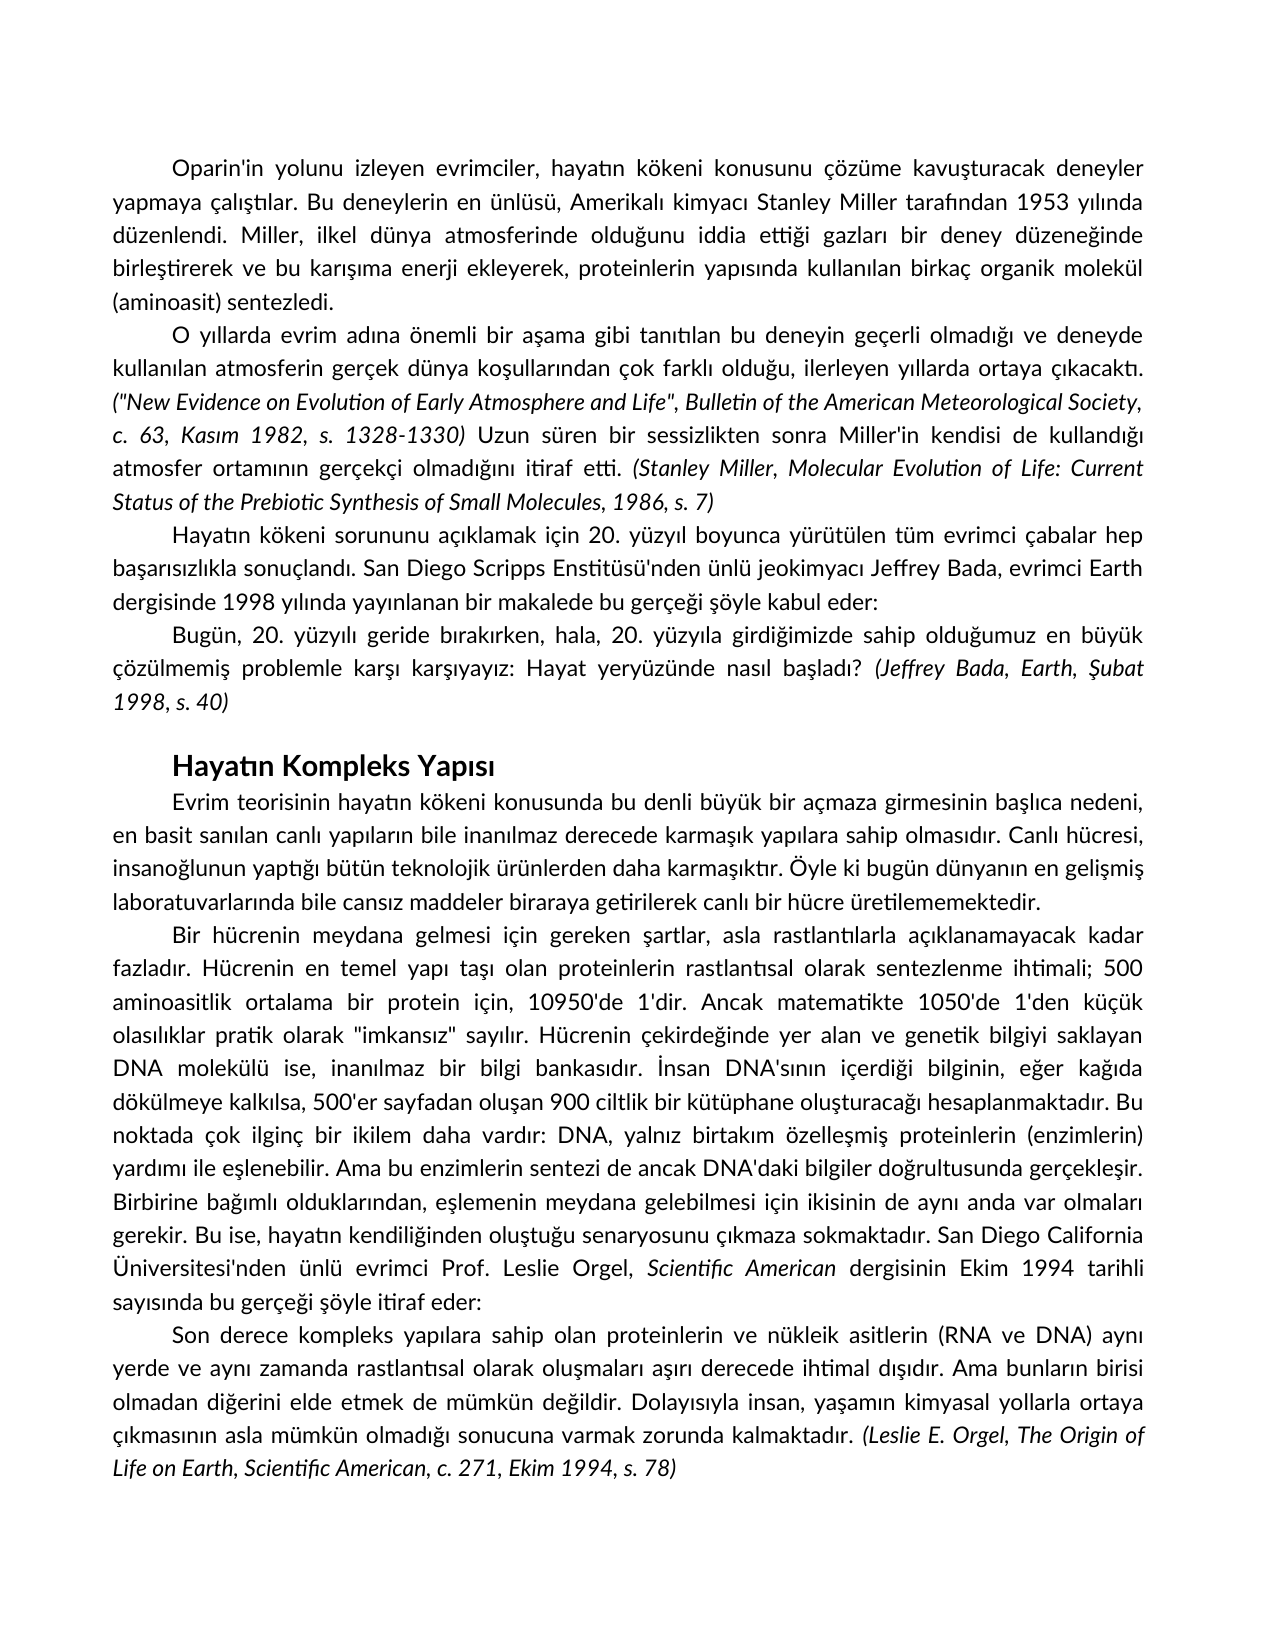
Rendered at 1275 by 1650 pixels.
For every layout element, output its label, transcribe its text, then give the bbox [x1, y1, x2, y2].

text Hayatın Kompleks Yapısı [112, 750, 1145, 783]
text Son derece kompleks yapılara sahip olan proteinlerin ve nükleik asitlerin (RNA ve DNA) aynı yerde ve aynı zamanda rastlantısal olarak oluşmaları aşırı derecede ihtimal dışıdır. Ama bunların birisi olmadan diğerini elde etmek de mümkün değildir. Dolayısıyla insan, yaşamın kimyasal yollarla ortaya çıkmasının asla mümkün olmadığı sonucuna varmak zorunda kalmaktadır. (Leslie E. Orgel, The Origin of Life on Earth, Scientific American, c. 271, Ekim 1994, s. 78) [112, 1317, 1145, 1483]
text Bir hücrenin meydana gelmesi için gereken şartlar, asla rastlantılarla açıklanamayacak kadar fazladır. Hücrenin en temel yapı taşı olan proteinlerin rastlantısal olarak sentezlenme ihtimali; 500 aminoasitlik ortalama bir protein için, 10950'de 1'dir. Ancak matematikte 1050'de 1'den küçük olasılıklar pratik olarak "imkansız" sayılır. Hücrenin çekirdeğinde yer alan ve genetik bilgiyi saklayan DNA molekülü ise, inanılmaz bir bilgi bankasıdır. İnsan DNA'sının içerdiği bilginin, eğer kağıda dökülmeye kalkılsa, 500'er sayfadan oluşan 900 ciltlik bir kütüphane oluşturacağı hesaplanmaktadır. Bu noktada çok ilginç bir ikilem daha vardır: DNA, yalnız birtakım özelleşmiş proteinlerin (enzimlerin) yardımı ile eşlenebilir. Ama bu enzimlerin sentezi de ancak DNA'daki bilgiler doğrultusunda gerçekleşir. Birbirine bağımlı olduklarından, eşlemenin meydana gelebilmesi için ikisinin de aynı anda var olmaları gerekir. Bu ise, hayatın kendiliğinden oluştuğu senaryosunu çıkmaza sokmaktadır. San Diego California Üniversitesi'nden ünlü evrimci Prof. Leslie Orgel, Scientific American dergisinin Ekim 1994 tarihli sayısında bu gerçeği şöyle itiraf eder: [112, 917, 1145, 1317]
text Oparin'in yolunu izleyen evrimciler, hayatın kökeni konusunu çözüme kavuşturacak deneyler yapmaya çalıştılar. Bu deneylerin en ünlüsü, Amerikalı kimyacı Stanley Miller tarafından 1953 yılında düzenlendi. Miller, ilkel dünya atmosferinde olduğunu iddia ettiği gazları bir deney düzeneğinde birleştirerek ve bu karışıma enerji ekleyerek, proteinlerin yapısında kullanılan birkaç organik molekül (aminoasit) sentezledi. [112, 150, 1145, 317]
text Bugün, 20. yüzyılı geride bırakırken, hala, 20. yüzyıla girdiğimizde sahip olduğumuz en büyük çözülmemiş problemle karşı karşıyayız: Hayat yeryüzünde nasıl başladı? (Jeffrey Bada, Earth, Şubat 1998, s. 40) [112, 617, 1145, 717]
text Evrim teorisinin hayatın kökeni konusunda bu denli büyük bir açmaza girmesinin başlıca nedeni, en basit sanılan canlı yapıların bile inanılmaz derecede karmaşık yapılara sahip olmasıdır. Canlı hücresi, insanoğlunun yaptığı bütün teknolojik ürünlerden daha karmaşıktır. Öyle ki bugün dünyanın en gelişmiş laboratuvarlarında bile cansız maddeler biraraya getirilerek canlı bir hücre üretilememektedir. [112, 783, 1145, 917]
text O yıllarda evrim adına önemli bir aşama gibi tanıtılan bu deneyin geçerli olmadığı ve deneyde kullanılan atmosferin gerçek dünya koşullarından çok farklı olduğu, ilerleyen yıllarda ortaya çıkacaktı. ("New Evidence on Evolution of Early Atmosphere and Life", Bulletin of the American Meteorological Society, c. 63, Kasım 1982, s. 1328-1330) Uzun süren bir sessizlikten sonra Miller'in kendisi de kullandığı atmosfer ortamının gerçekçi olmadığını itiraf etti. (Stanley Miller, Molecular Evolution of Life: Current Status of the Prebiotic Synthesis of Small Molecules, 1986, s. 7) [112, 317, 1145, 517]
text Hayatın kökeni sorununu açıklamak için 20. yüzyıl boyunca yürütülen tüm evrimci çabalar hep başarısızlıkla sonuçlandı. San Diego Scripps Enstitüsü'nden ünlü jeokimyacı Jeffrey Bada, evrimci Earth dergisinde 1998 yılında yayınlanan bir makalede bu gerçeği şöyle kabul eder: [112, 517, 1145, 617]
